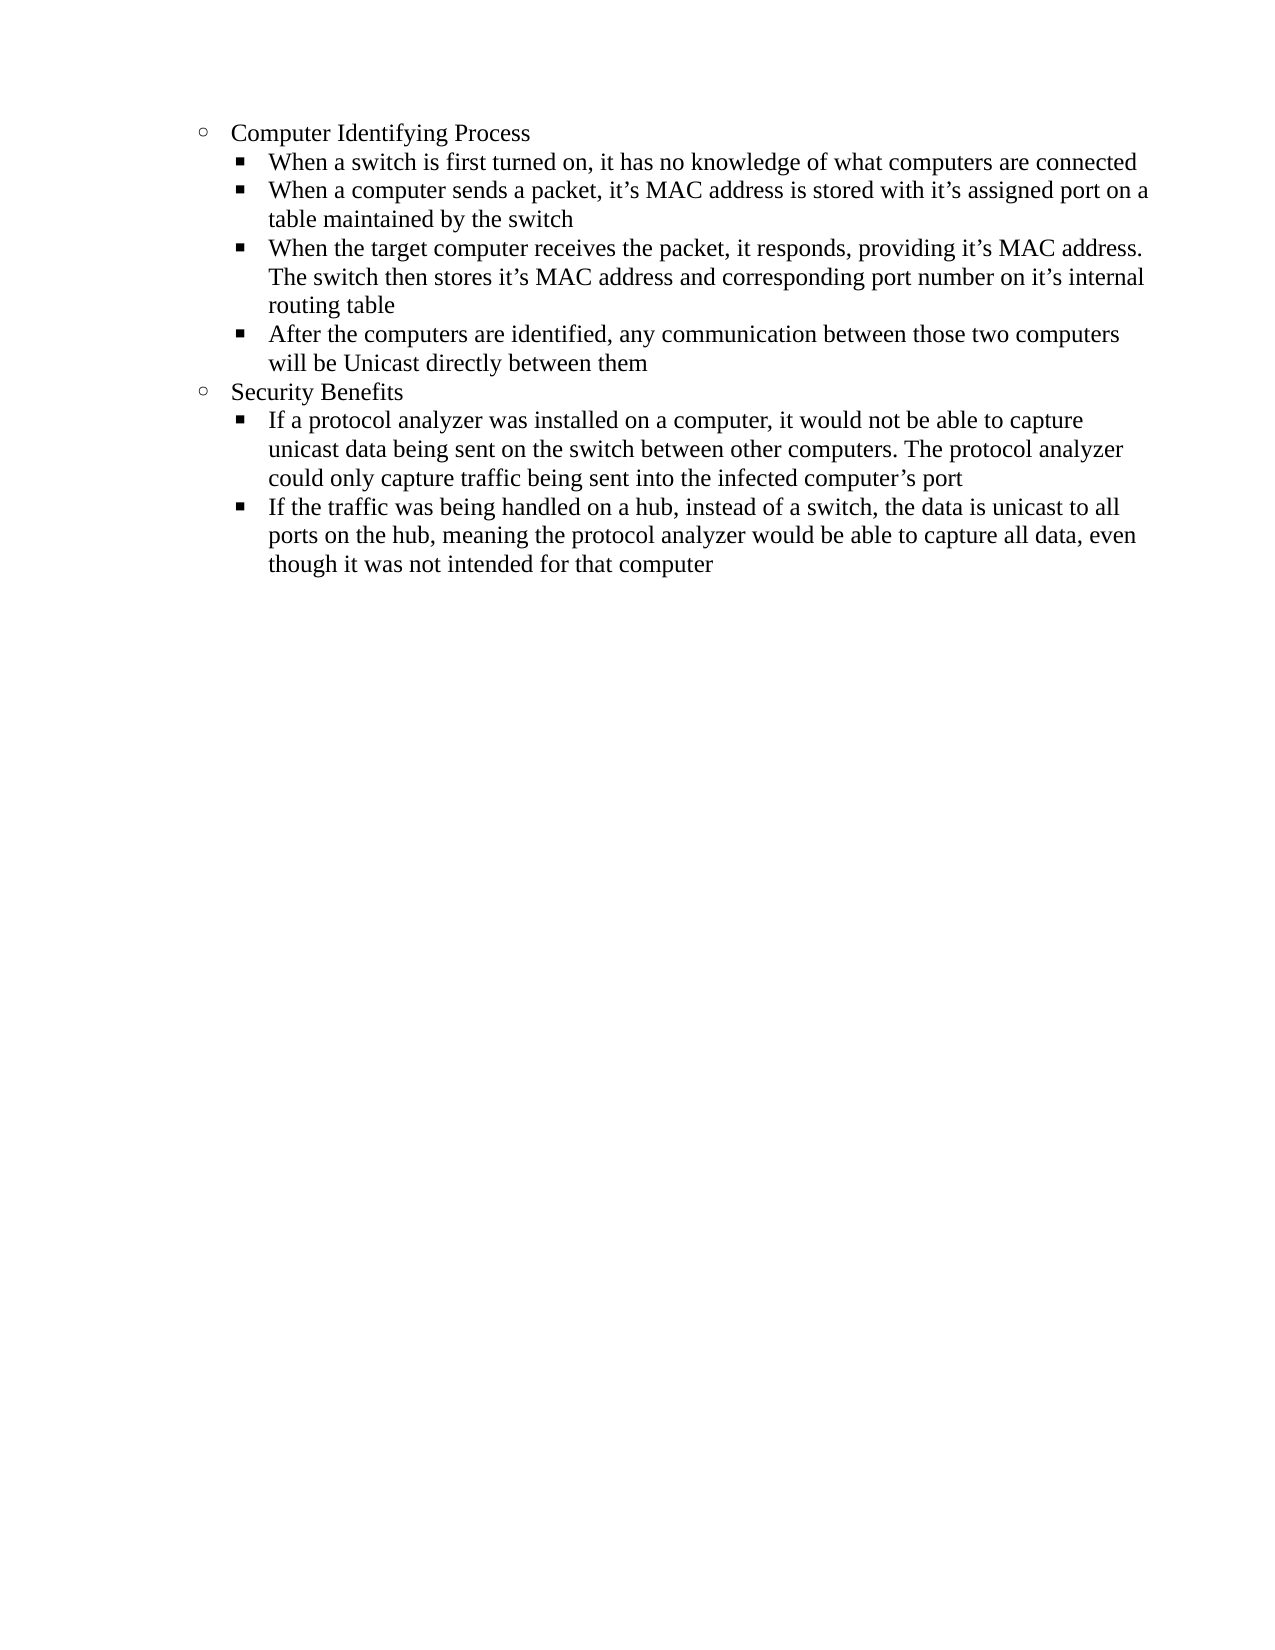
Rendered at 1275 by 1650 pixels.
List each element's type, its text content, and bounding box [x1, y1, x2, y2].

list When the target computer receives the packet, it responds, providing it’s MAC address. The switch then stores it’s MAC address and corresponding port number on it’s internal routing table [231, 233, 1157, 319]
list Computer Identifying Process [193, 118, 1157, 147]
list When a computer sends a packet, it’s MAC address is stored with it’s assigned port on a table maintained by the switch [231, 176, 1157, 233]
list If the traffic was being handled on a hub, instead of a switch, the data is unicast to all ports on the hub, meaning the protocol analyzer would be able to capture all data, even though it was not intended for that computer [231, 492, 1157, 578]
list If a protocol analyzer was installed on a computer, it would not be able to capture unicast data being sent on the switch between other computers. The protocol analyzer could only capture traffic being sent into the infected computer’s port [231, 406, 1157, 492]
list When a switch is first turned on, it has no knowledge of what computers are connected [231, 147, 1157, 176]
list After the computers are identified, any communication between those two computers will be Unicast directly between them [231, 319, 1157, 377]
list Security Benefits [193, 377, 1157, 406]
